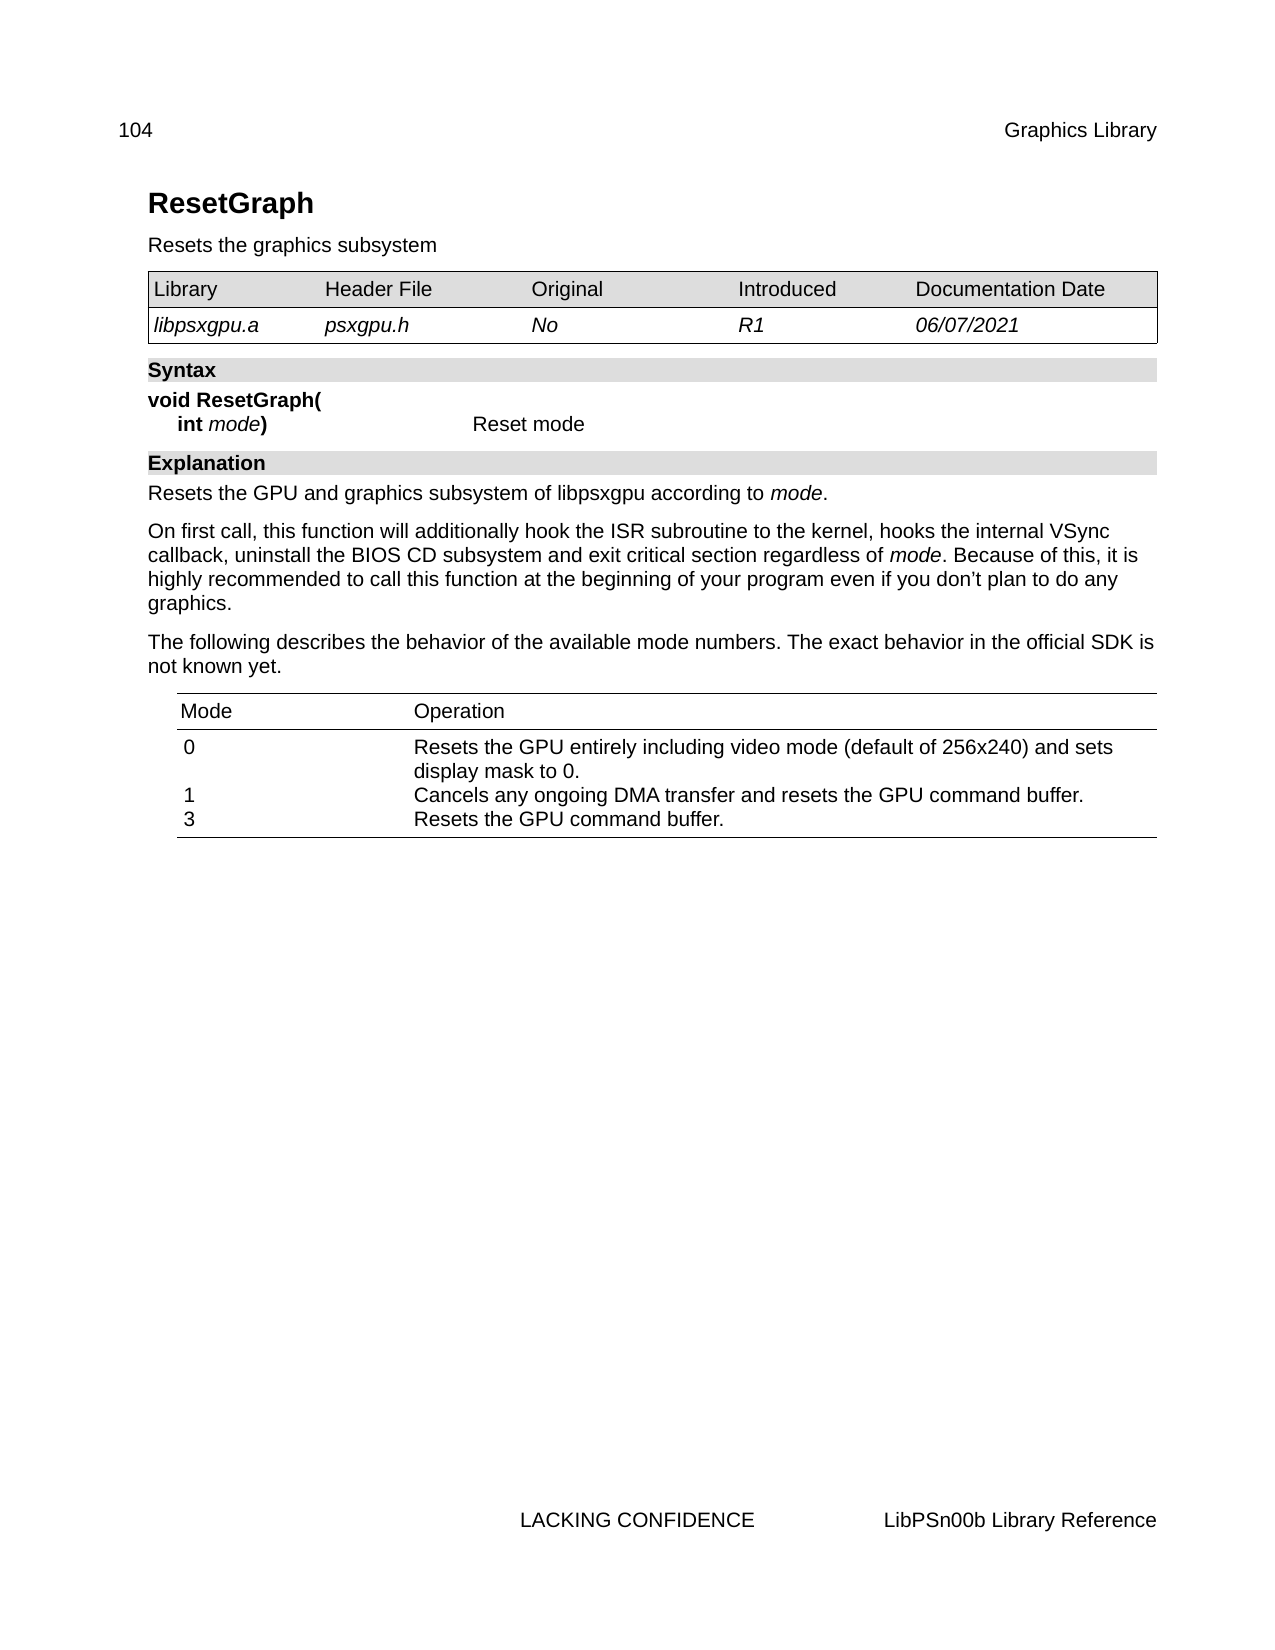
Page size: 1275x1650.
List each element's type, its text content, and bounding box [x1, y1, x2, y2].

subtitle ResetGraph [148, 186, 1157, 220]
text Resets the GPU and graphics subsystem of libpsxgpu according to mode. [148, 481, 1157, 504]
text void ResetGraph( [148, 388, 1157, 412]
text Library Header File Original Introduced Documentation Date [149, 272, 1157, 307]
subtitle Explanation [148, 451, 1157, 475]
subtitle Syntax [148, 358, 1157, 382]
text On first call, this function will additionally hook the ISR subroutine to the kernel, hooks the internal VSync callback, uninstall the BIOS CD subsystem and exit critical section regardless of mode. Because of this, it is highly recommended to call this function at the beginning of your program even if you don’t plan to do any graphics. [148, 519, 1157, 615]
text Mode Operation [177, 694, 1157, 723]
text int mode) Reset mode [148, 412, 1157, 436]
text Resets the graphics subsystem [148, 232, 1157, 256]
text 1 Cancels any ongoing DMA transfer and resets the GPU command buffer. [177, 777, 1157, 801]
text 3 Resets the GPU command buffer. [177, 801, 1157, 837]
text The following describes the behavior of the available mode numbers. The exact behavior in the official SDK is not known yet. [148, 630, 1157, 678]
text libpsxgpu.a psxgpu.h No R1 06/07/2021 [149, 308, 1157, 343]
text 0 Resets the GPU entirely including video mode (default of 256x240) and sets display mask to 0. [177, 730, 1157, 777]
